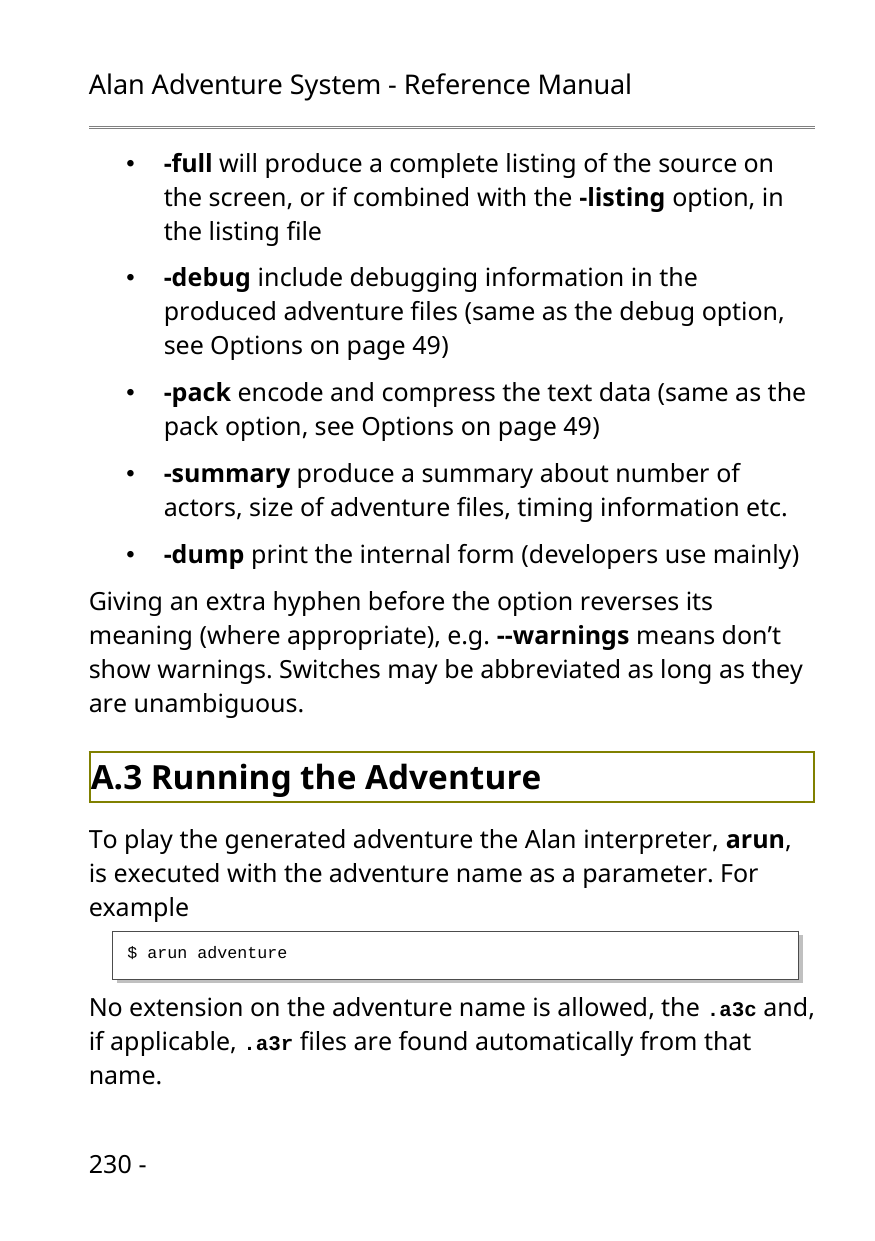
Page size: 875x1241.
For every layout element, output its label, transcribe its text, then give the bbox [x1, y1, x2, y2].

text No extension on the adventure name is allowed, the .a3c and, if applicable, .a3r files are found automatically from that name. [88, 990, 815, 1092]
text $ arun adventure [113, 932, 798, 979]
subtitle Running the Adventure [91, 753, 813, 801]
text Giving an extra hyphen before the option reverses its meaning (where appropriate), e.g. --warn­ings means don’t show warnings. Switches may be abbreviated as long as they are unambiguous. [88, 584, 815, 719]
list -summary produce a summary about number of actors, size of adventure files, timing information etc. [126, 456, 815, 524]
text To play the generated adventure the Alan interpreter, arun, is executed with the adventure name as a parameter. For example [88, 822, 815, 924]
list -pack encode and compress the text data (same as the pack op­tion, see Options on page 39) [126, 375, 815, 443]
list -dump print the internal form (developers use mainly) [126, 537, 815, 571]
list -debug include debugging information in the produced adventure files (same as the debug option, see Options on page 39) [126, 260, 815, 362]
list -full will produce a complete listing of the source on the screen, or if combined with the -listing option, in the listing file [126, 146, 815, 247]
